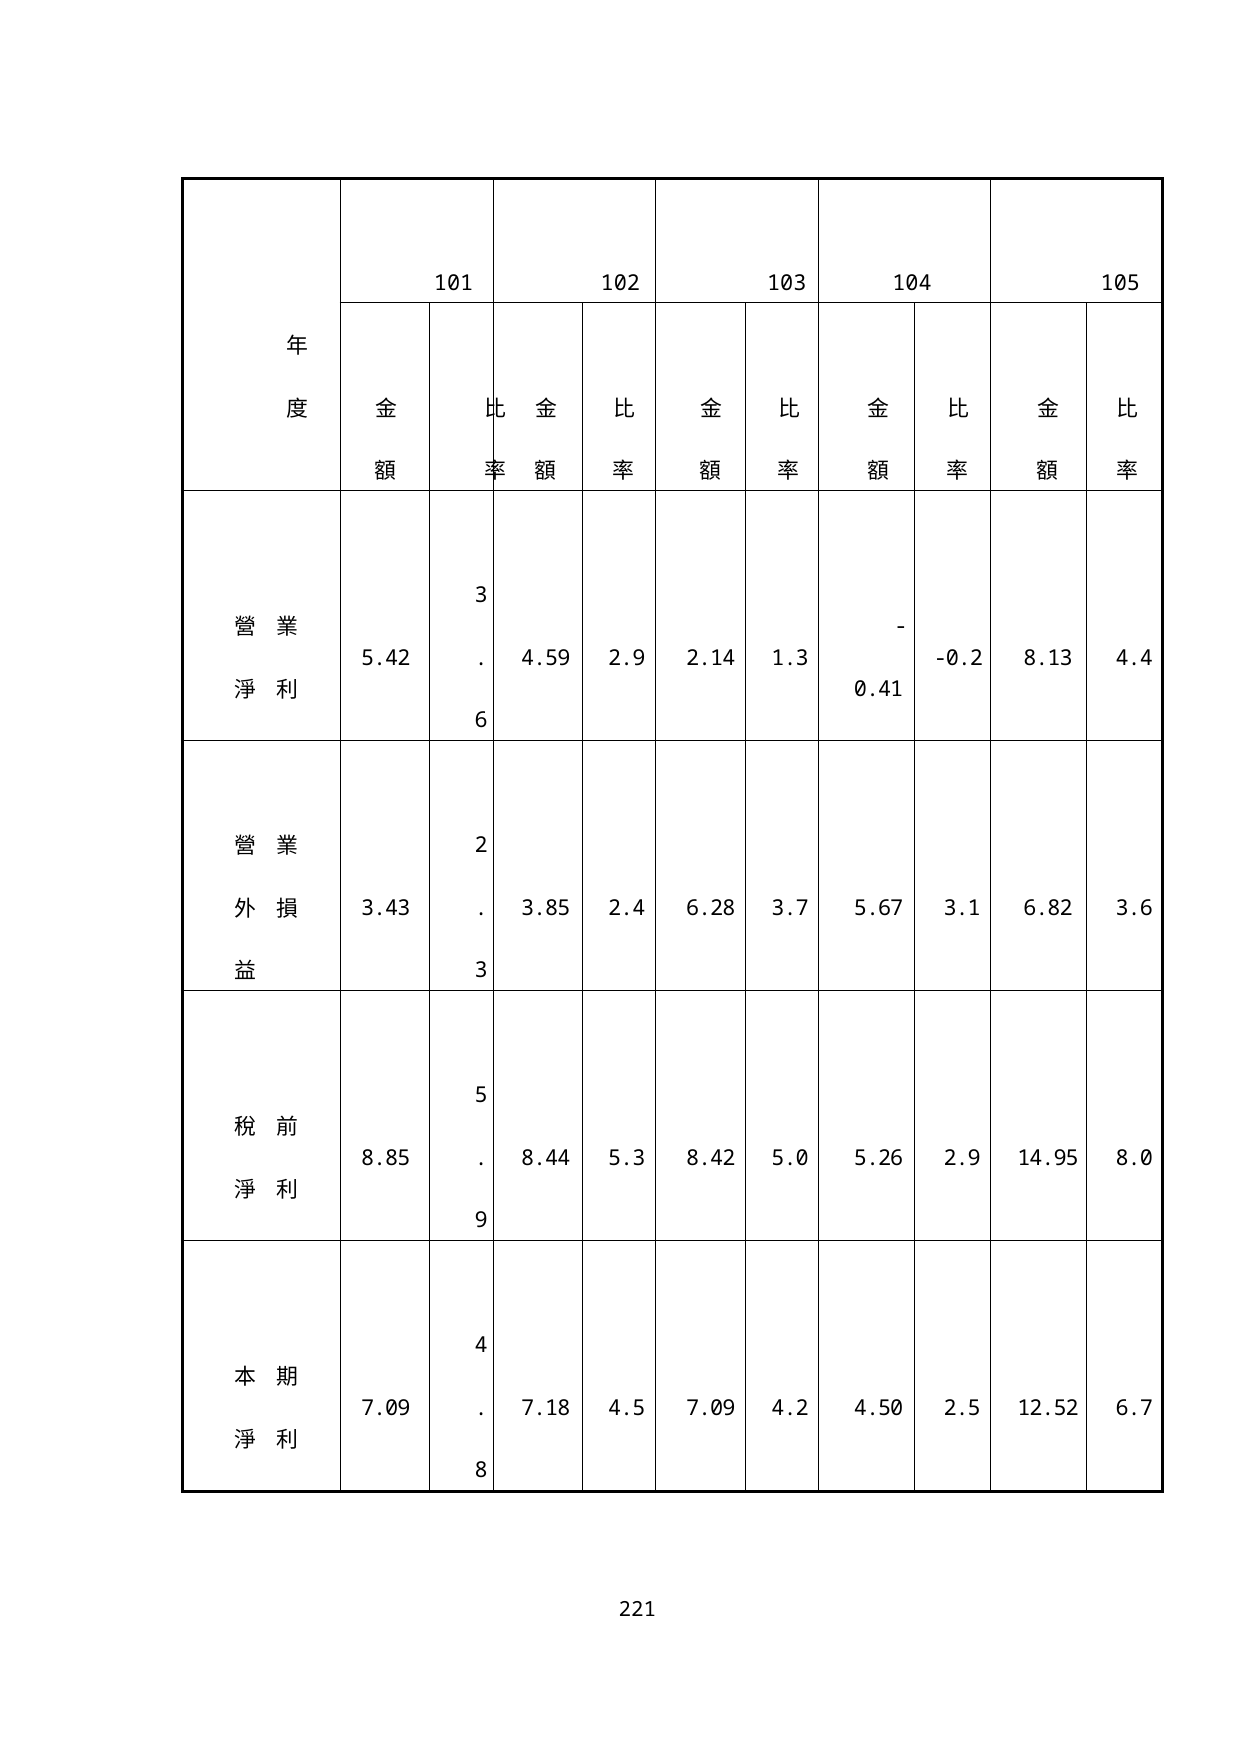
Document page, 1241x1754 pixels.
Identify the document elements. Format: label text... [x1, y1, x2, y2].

table_header 102 [494, 180, 655, 302]
table_cell 12.52 [991, 1241, 1086, 1490]
table_cell 營業外損益 [184, 741, 340, 990]
table_cell 6.82 [991, 741, 1086, 990]
table_cell 比率 [1087, 303, 1161, 490]
table_cell 金額 [494, 303, 582, 490]
table_cell 7.09 [341, 1241, 429, 1490]
table_cell 1.3 [746, 491, 818, 740]
table_header 105 [991, 180, 1161, 302]
table_header 103 [656, 180, 818, 302]
table_cell 6.7 [1087, 1241, 1161, 1490]
table_cell 比率 [583, 303, 655, 490]
table_header 年度 [184, 180, 340, 490]
table_cell 比率 [915, 303, 990, 490]
table_cell 5.0 [746, 991, 818, 1240]
table_cell 5.9 [430, 991, 493, 1240]
table_cell 2.4 [583, 741, 655, 990]
table_cell 金額 [341, 303, 429, 490]
table_cell 8.42 [656, 991, 745, 1240]
table_cell 2.9 [915, 991, 990, 1240]
table_cell 3.6 [1087, 741, 1161, 990]
table_cell 8.85 [341, 991, 429, 1240]
table_cell 8.13 [991, 491, 1086, 740]
table_cell 5.26 [819, 991, 914, 1240]
table_cell 3.7 [746, 741, 818, 990]
table_cell 4.8 [430, 1241, 493, 1490]
table_cell 8.44 [494, 991, 582, 1240]
table_cell 金額 [991, 303, 1086, 490]
table_cell 5.42 [341, 491, 429, 740]
table_cell 金額 [656, 303, 745, 490]
table_cell 5.67 [819, 741, 914, 990]
table_header 104 [819, 180, 990, 302]
table_cell -0.2 [915, 491, 990, 740]
table_header 101 [341, 180, 493, 302]
table_cell 稅前淨利 [184, 991, 340, 1240]
table_cell 3.1 [915, 741, 990, 990]
table_cell 4.4 [1087, 491, 1161, 740]
table_cell 營業淨利 [184, 491, 340, 740]
table_cell 金額 [819, 303, 914, 490]
table_cell 7.18 [494, 1241, 582, 1490]
table_cell 2.14 [656, 491, 745, 740]
table_cell 3.43 [341, 741, 429, 990]
table_cell 4.50 [819, 1241, 914, 1490]
table_cell 7.09 [656, 1241, 745, 1490]
table_cell 4.5 [583, 1241, 655, 1490]
table_cell 3.85 [494, 741, 582, 990]
table_cell 比率 [430, 303, 493, 490]
table_cell 2.3 [430, 741, 493, 990]
table_cell 4.59 [494, 491, 582, 740]
table_cell 5.3 [583, 991, 655, 1240]
table_cell 14.95 [991, 991, 1086, 1240]
table_cell 8.0 [1087, 991, 1161, 1240]
table_cell 2.9 [583, 491, 655, 740]
table_cell 3.6 [430, 491, 493, 740]
table_cell -0.41 [819, 491, 914, 740]
table_cell 本期淨利 [184, 1241, 340, 1490]
table_cell 比率 [746, 303, 818, 490]
table_cell 6.28 [656, 741, 745, 990]
table_cell 2.5 [915, 1241, 990, 1490]
table_cell 4.2 [746, 1241, 818, 1490]
